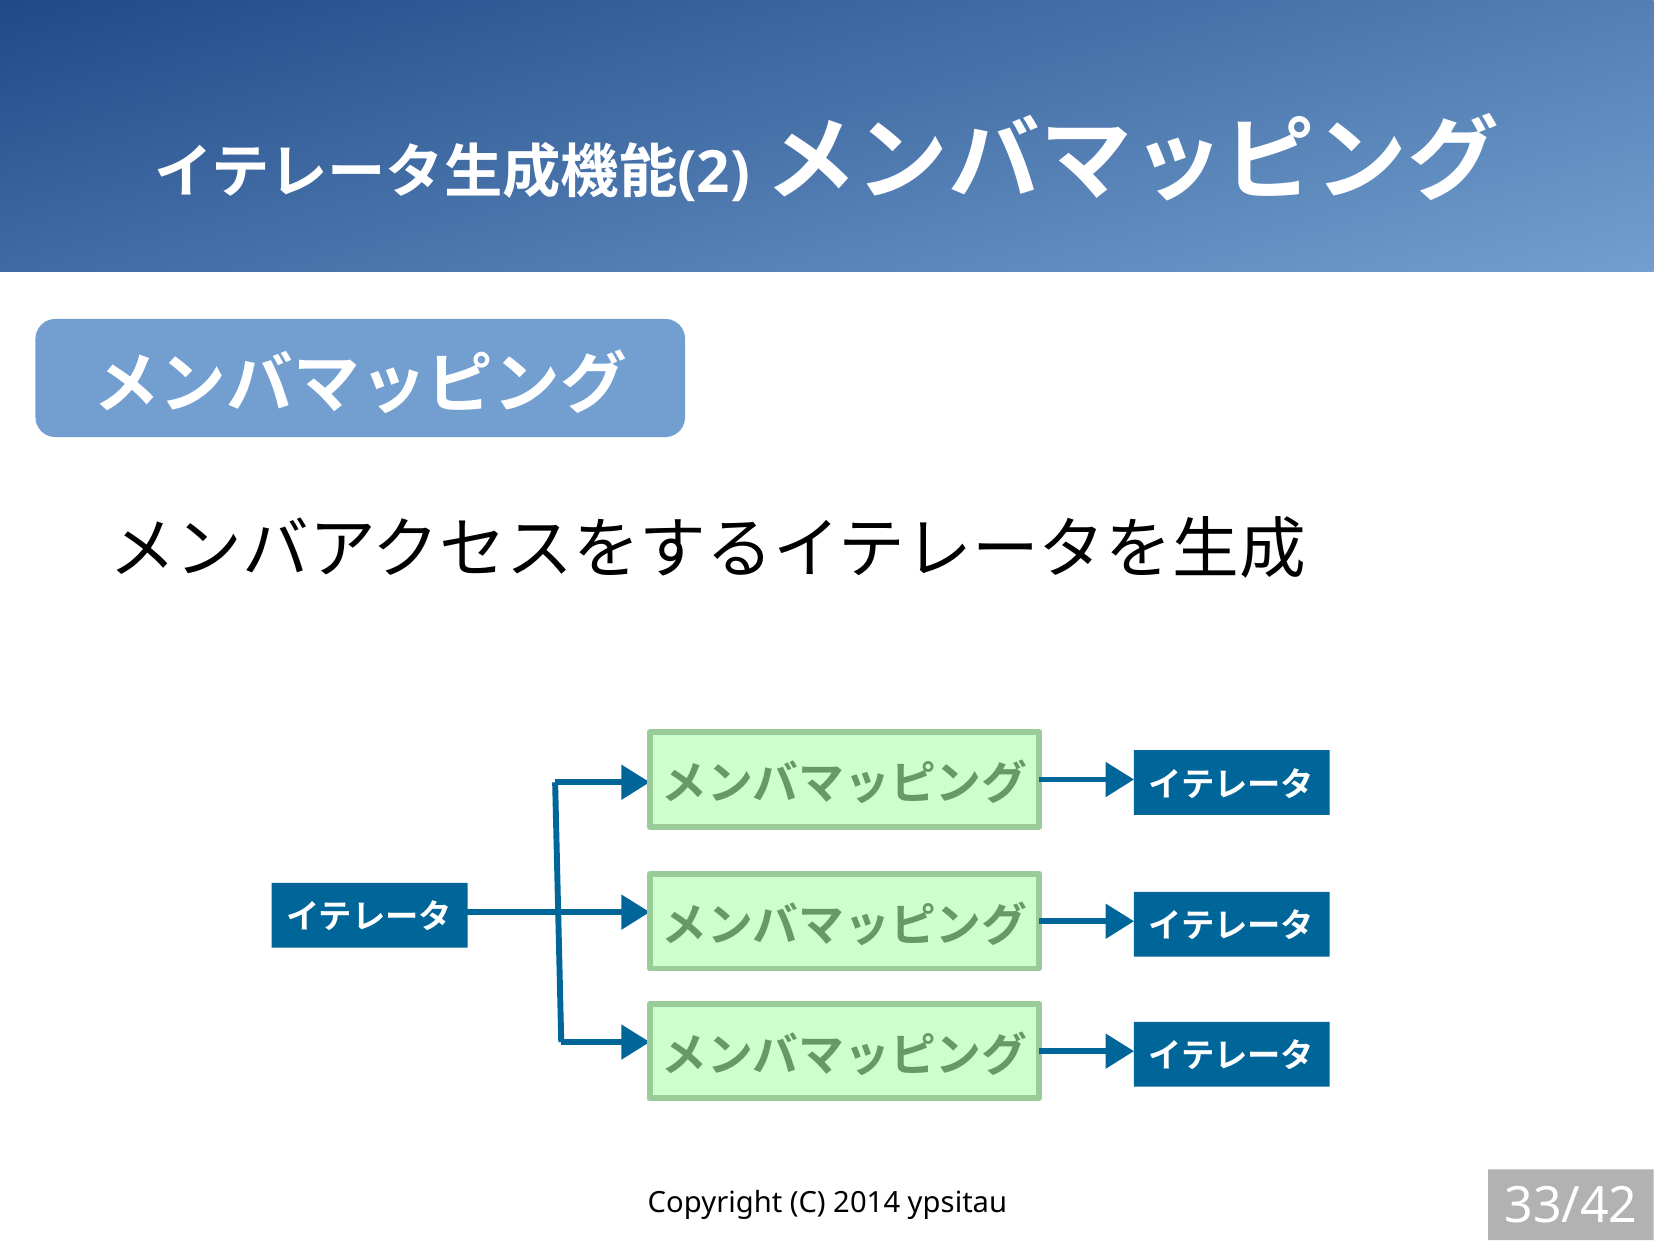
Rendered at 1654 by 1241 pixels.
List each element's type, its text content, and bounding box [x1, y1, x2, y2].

text_box メンバマッピング [649, 874, 1040, 969]
title イテレータ生成機能(2) メンバマッピング [82, 49, 1571, 257]
text_box メンバマッピング [649, 1003, 1040, 1099]
text_box イテレータ [1133, 750, 1330, 815]
text_box イテレータ [1133, 891, 1330, 957]
text_box メンバアクセスをするイテレータを生成 [94, 487, 1326, 603]
text_box イテレータ [1133, 1021, 1330, 1087]
text_box イテレータ [271, 882, 468, 948]
text_box メンバマッピング [649, 732, 1040, 827]
text_box メンバマッピング [35, 318, 686, 438]
